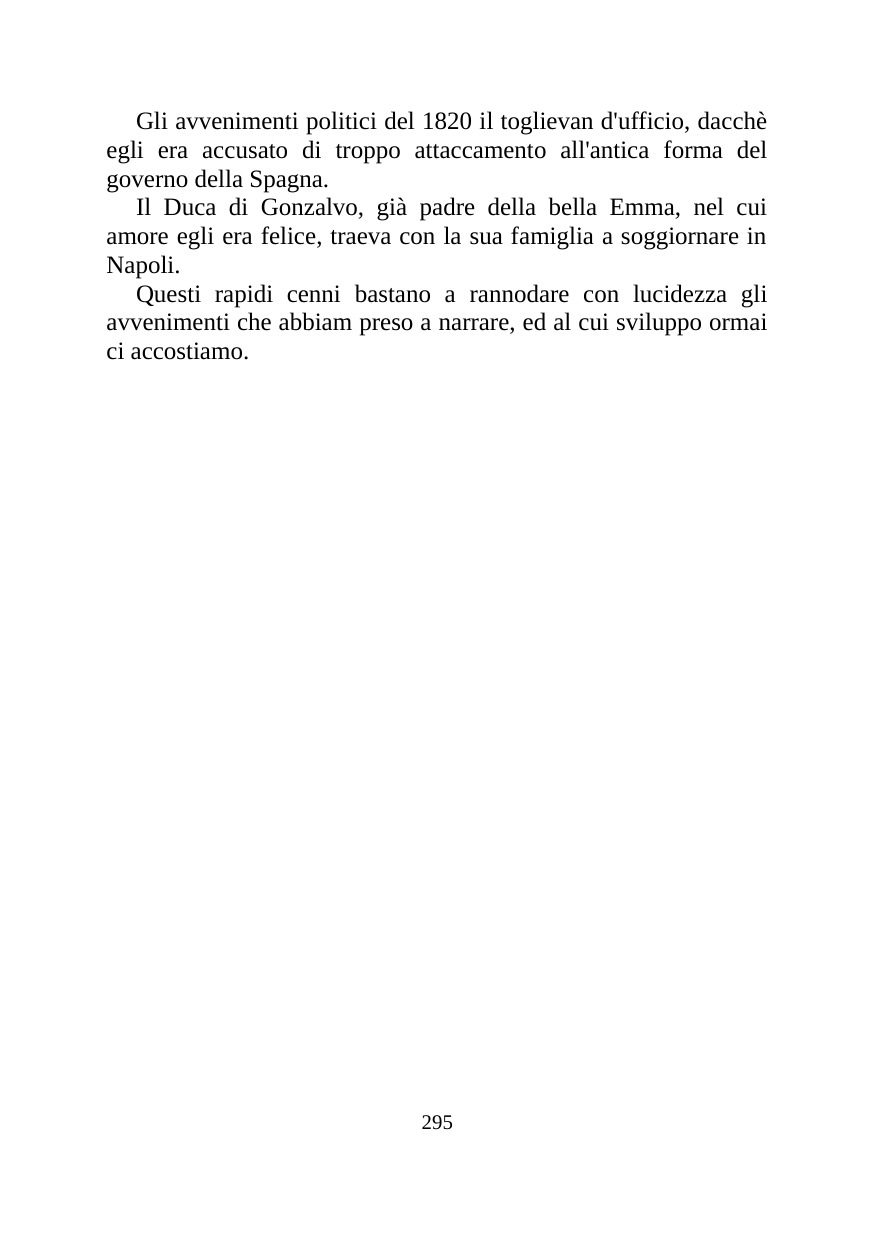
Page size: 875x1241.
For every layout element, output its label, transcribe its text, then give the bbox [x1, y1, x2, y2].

text Questi rapidi cenni bastano a rannodare con lucidezza gli avvenimenti che abbiam preso a narrare, ed al cui sviluppo ormai ci accostiamo. [106, 279, 768, 365]
text Gli avvenimenti politici del 1820 il toglievan d'ufficio, dacchè egli era accusato di troppo attaccamento all'antica forma del governo della Spagna. [106, 106, 768, 192]
text Il Duca di Gonzalvo, già padre della bella Emma, nel cui amore egli era felice, traeva con la sua famiglia a soggiornare in Napoli. [106, 192, 768, 279]
